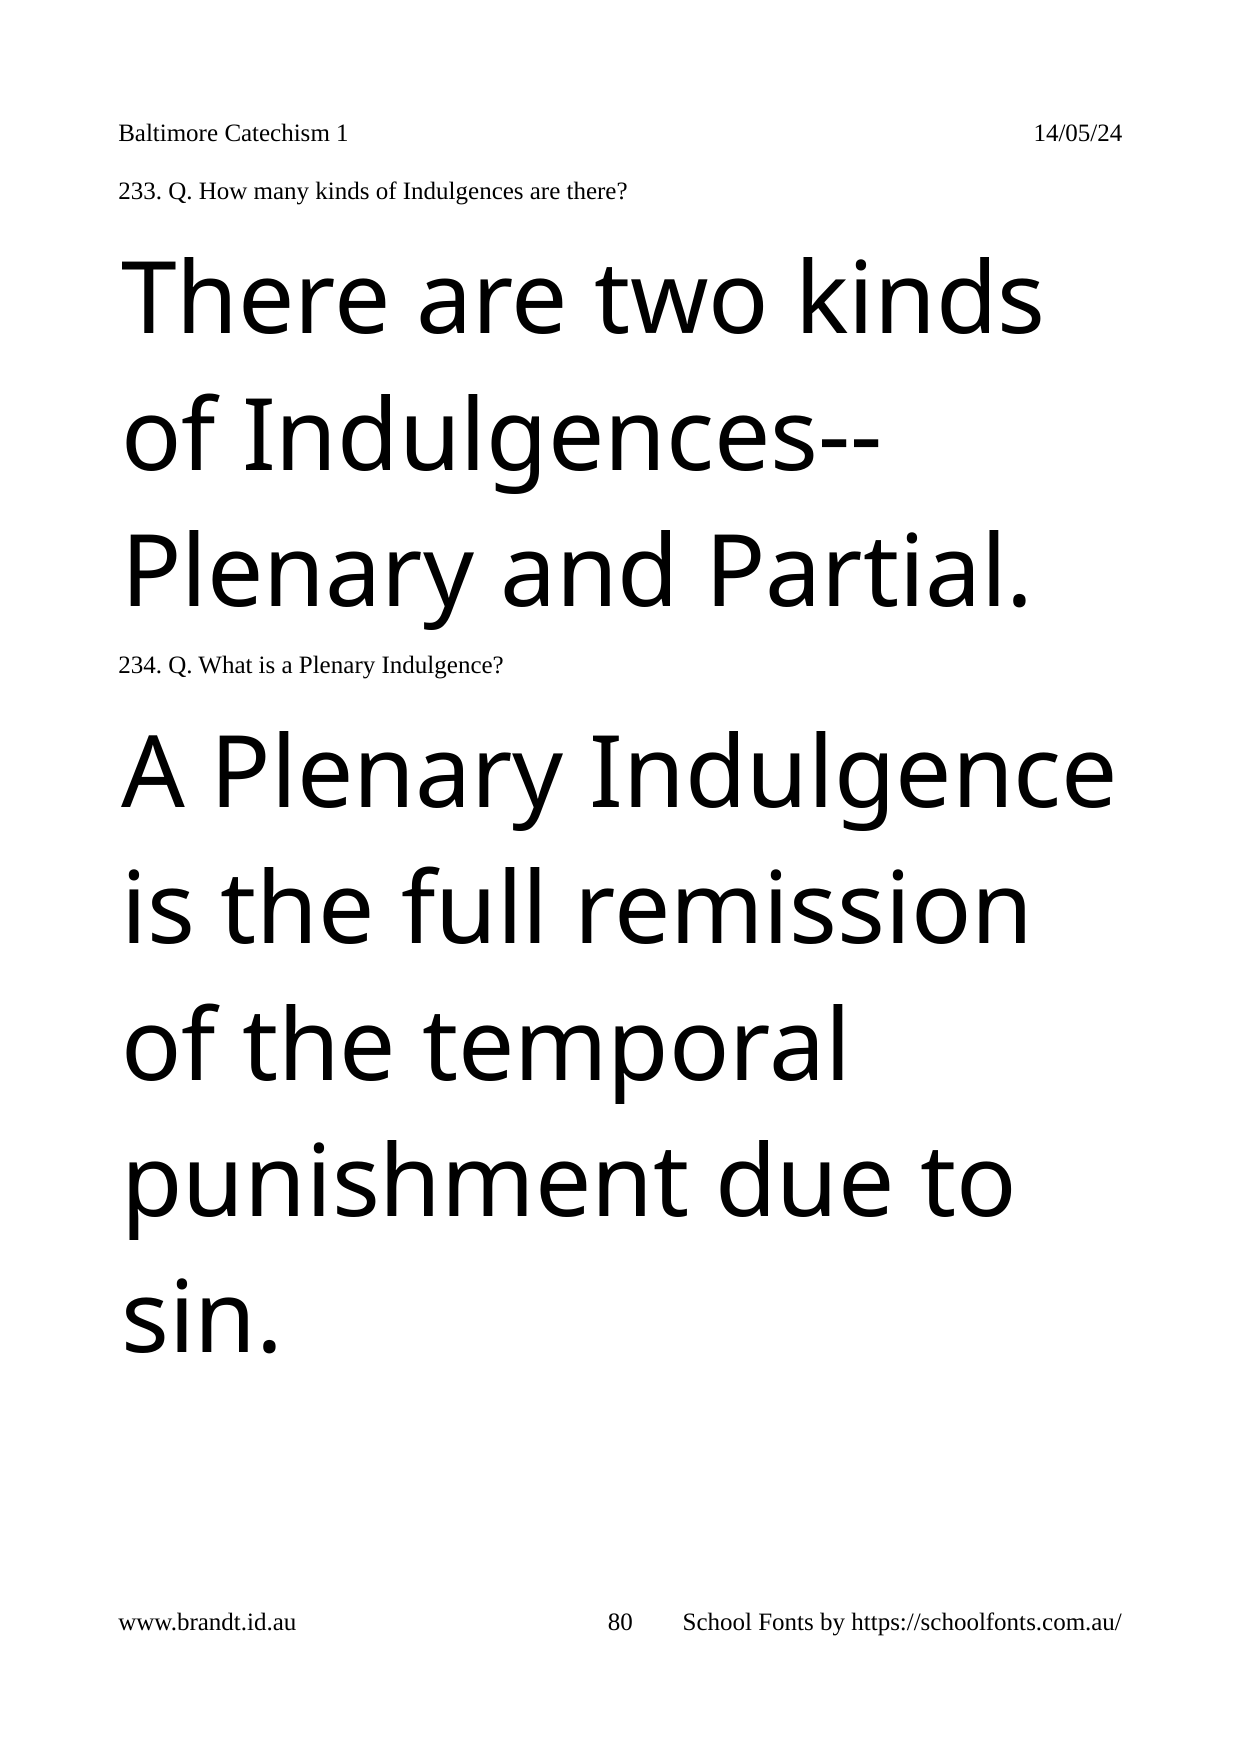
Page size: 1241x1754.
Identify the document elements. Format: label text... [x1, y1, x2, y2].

text A Plenary Indulgence is the full remission of the temporal punishment due to sin. [118, 698, 1122, 1385]
text 234. Q. What is a Plenary Indulgence? [118, 650, 1122, 679]
text 233. Q. How many kinds of Indulgences are there? [118, 176, 1122, 205]
text There are two kinds of Indulgences--Plenary and Partial. [118, 224, 1122, 638]
